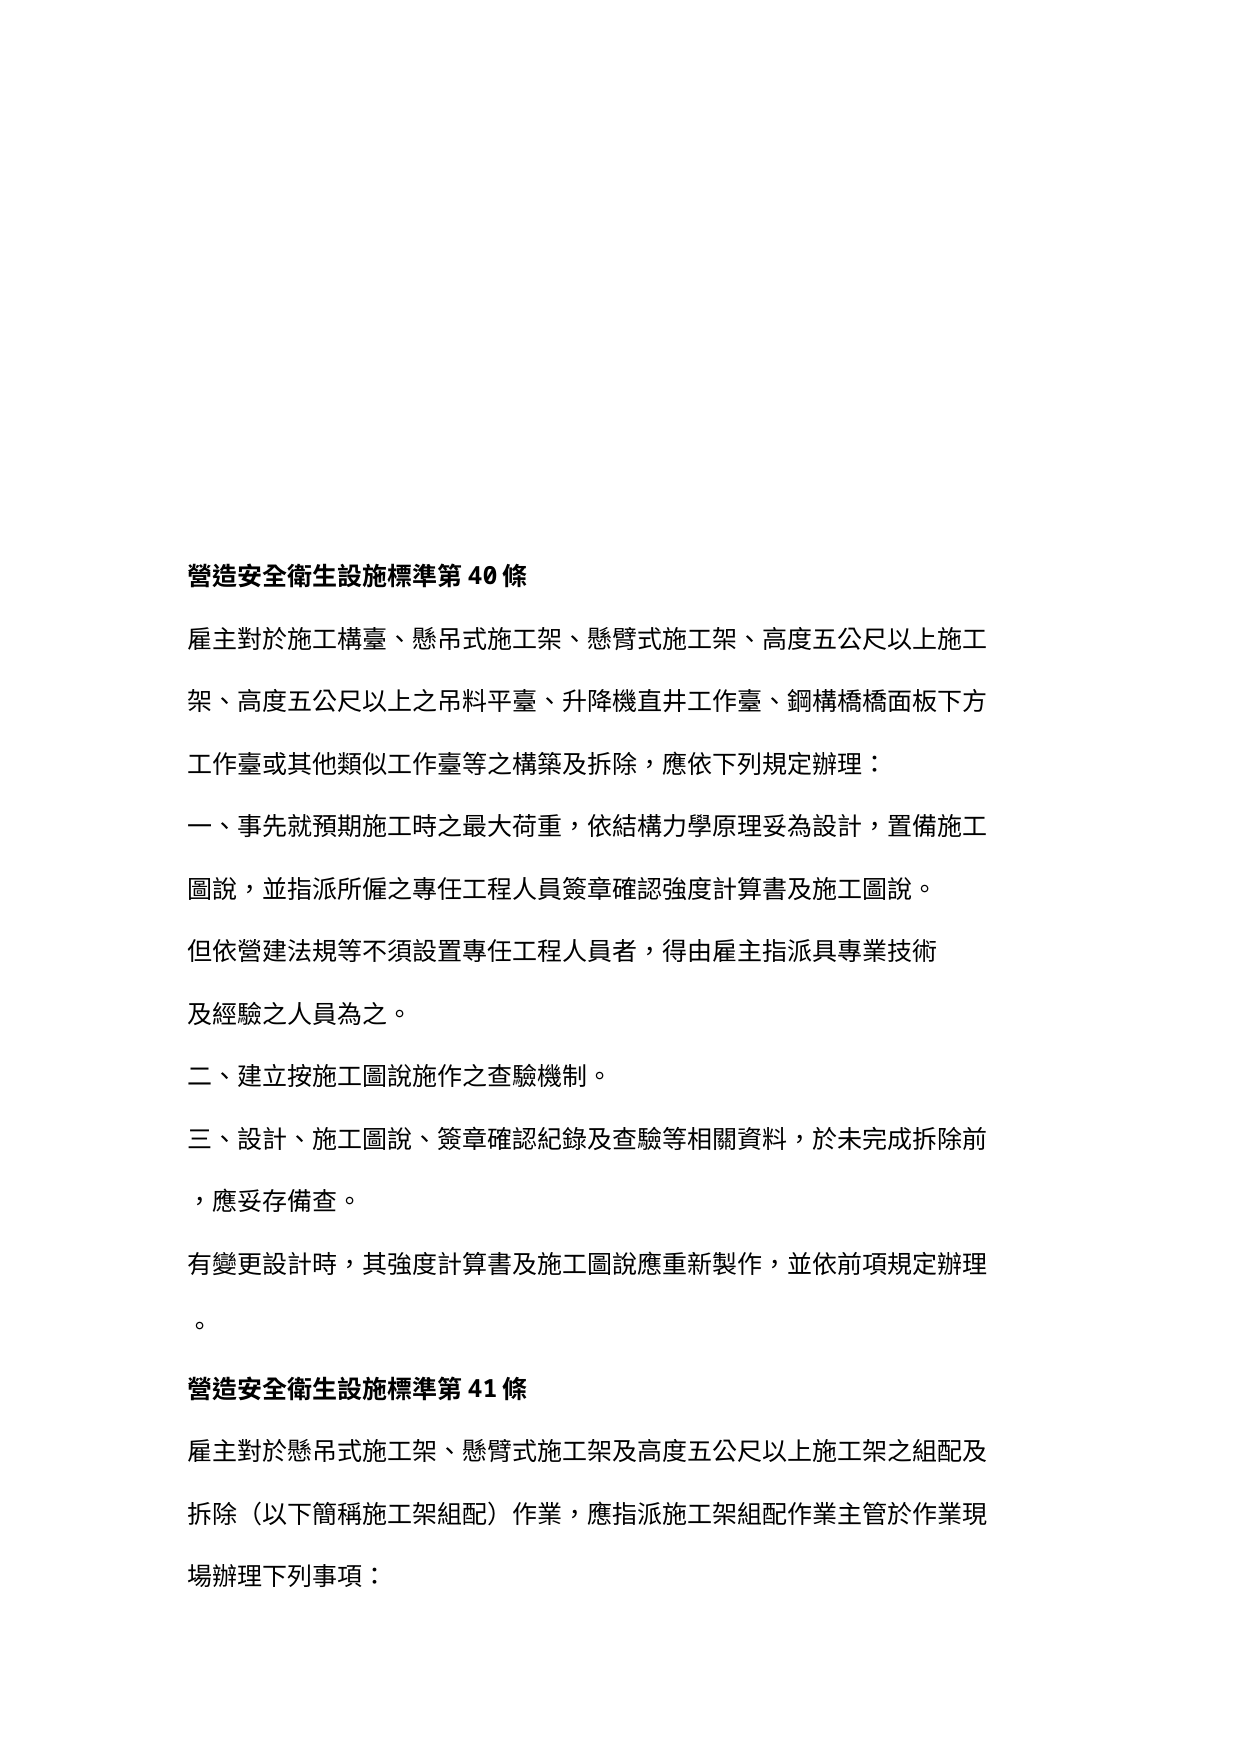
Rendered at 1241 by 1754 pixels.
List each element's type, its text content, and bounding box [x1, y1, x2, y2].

text 。 [187, 1283, 1053, 1346]
text 一、事先就預期施工時之最大荷重，依結構力學原理妥為設計，置備施工 [187, 783, 1053, 846]
text 但依營建法規等不須設置專任工程人員者，得由雇主指派具專業技術 [187, 908, 1053, 971]
text 營造安全衛生設施標準第41條 [187, 1346, 1053, 1408]
text 圖說，並指派所僱之專任工程人員簽章確認強度計算書及施工圖說。 [187, 846, 1053, 908]
text 雇主對於懸吊式施工架、懸臂式施工架及高度五公尺以上施工架之組配及 [187, 1408, 1053, 1471]
text 及經驗之人員為之。 [187, 971, 1053, 1033]
text 場辦理下列事項： [187, 1533, 1053, 1596]
text 架、高度五公尺以上之吊料平臺、升降機直井工作臺、鋼構橋橋面板下方 [187, 658, 1053, 721]
text 營造安全衛生設施標準第40條 [187, 533, 1053, 596]
text ，應妥存備查。 [187, 1158, 1053, 1221]
text 雇主對於施工構臺、懸吊式施工架、懸臂式施工架、高度五公尺以上施工 [187, 596, 1053, 658]
text 二、建立按施工圖說施作之查驗機制。 [187, 1033, 1053, 1096]
text 有變更設計時，其強度計算書及施工圖說應重新製作，並依前項規定辦理 [187, 1221, 1053, 1283]
text 三、設計、施工圖說、簽章確認紀錄及查驗等相關資料，於未完成拆除前 [187, 1096, 1053, 1158]
text 拆除（以下簡稱施工架組配）作業，應指派施工架組配作業主管於作業現 [187, 1471, 1053, 1533]
text 工作臺或其他類似工作臺等之構築及拆除，應依下列規定辦理： [187, 721, 1053, 783]
